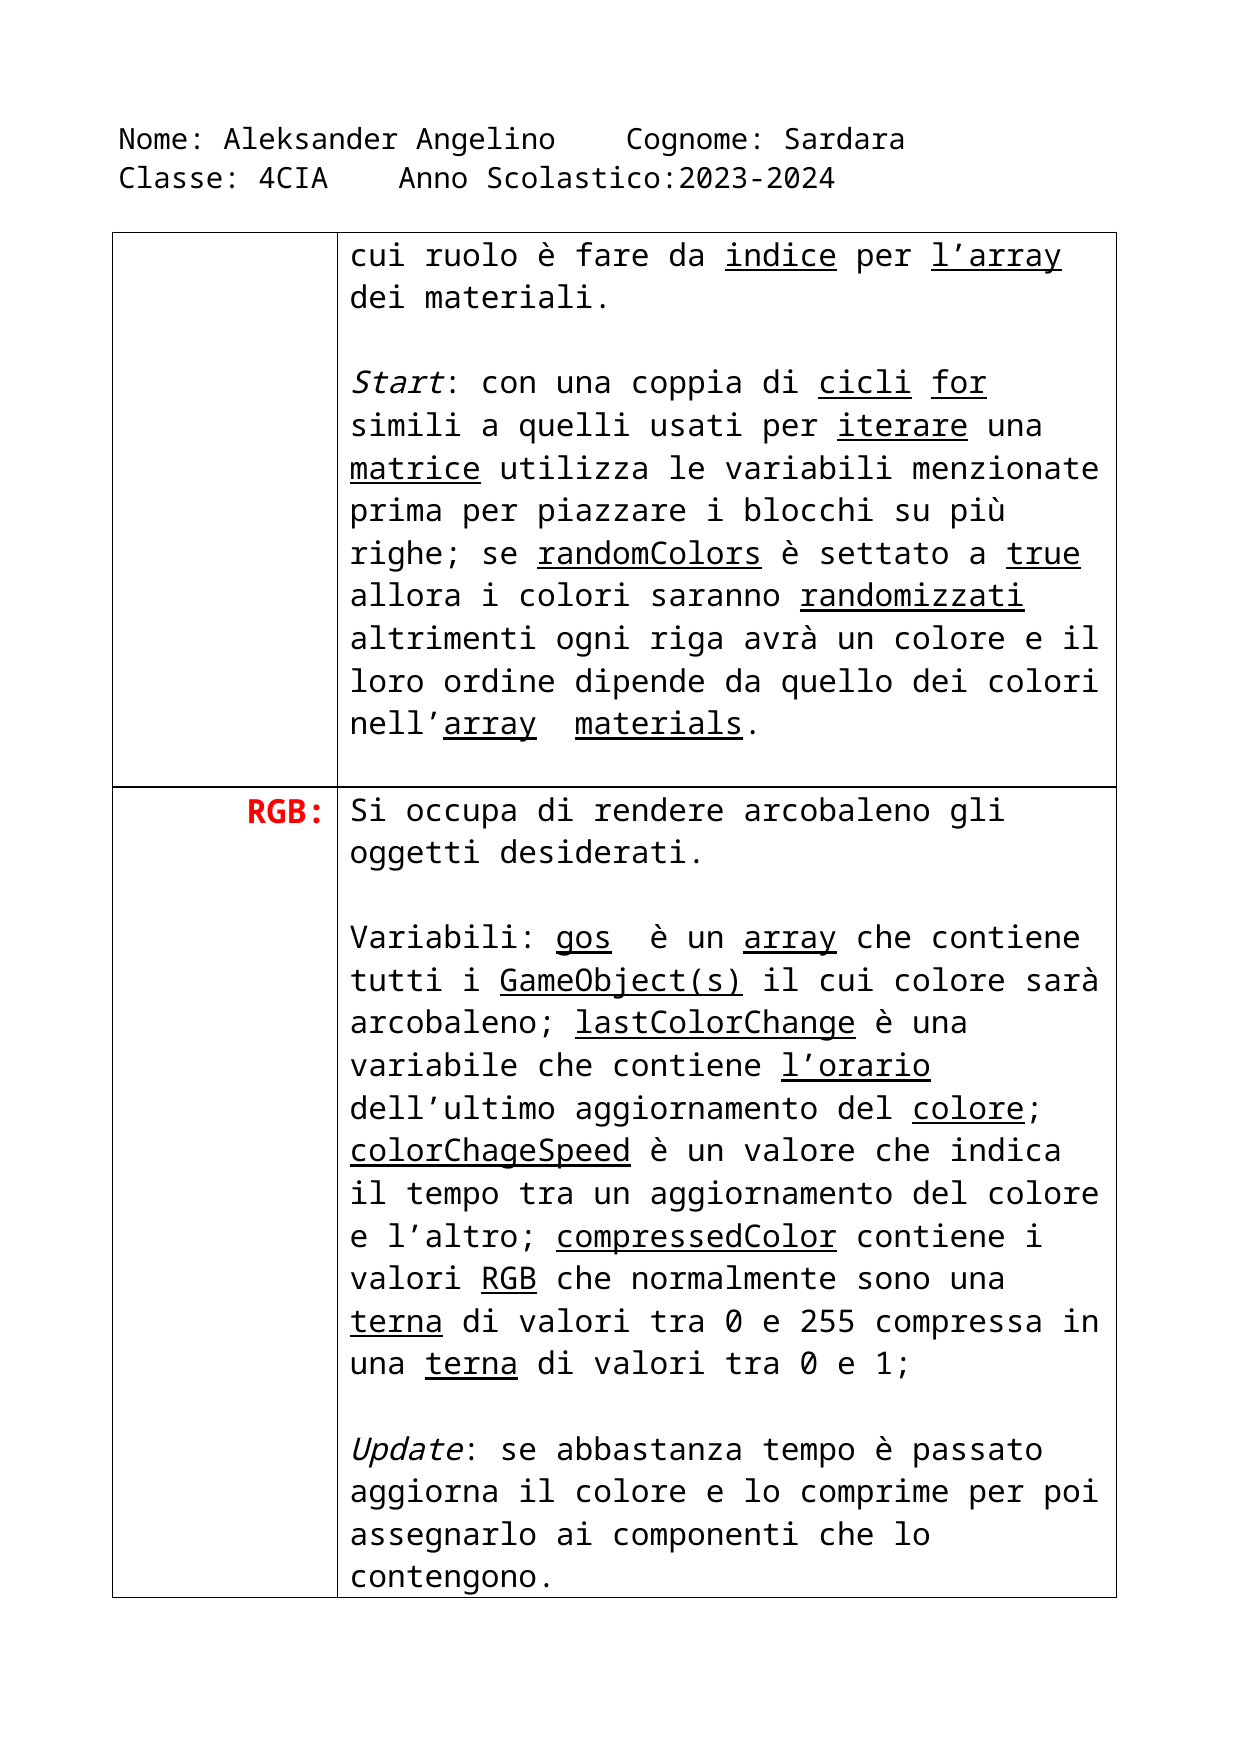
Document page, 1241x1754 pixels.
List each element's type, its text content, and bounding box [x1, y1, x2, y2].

table_cell RGB: [113, 788, 337, 1597]
table_cell cui ruolo è fare da indice per l’array dei materiali. Start: con una coppia di cicli for simili a quelli usati per iterare una matrice utilizza le variabili menzionate prima per piazzare i blocchi su più righe; se randomColors è settato a true allora i colori saranno randomizzati altrimenti ogni riga avrà un colore e il loro ordine dipende da quello dei colori nell’array materials. [338, 233, 1116, 786]
table_cell [113, 233, 337, 786]
table_cell Si occupa di rendere arcobaleno gli oggetti desiderati. Variabili: gos è un array che contiene tutti i GameObject(s) il cui colore sarà arcobaleno; lastColorChange è una variabile che contiene l’orario dell’ultimo aggiornamento del colore; colorChageSpeed è un valore che indica il tempo tra un aggiornamento del colore e l’altro; compressedColor contiene i valori RGB che normalmente sono una terna di valori tra 0 e 255 compressa in una terna di valori tra 0 e 1; Update: se abbastanza tempo è passato aggiorna il colore e lo comprime per poi assegnarlo ai componenti che lo contengono. [338, 788, 1116, 1597]
